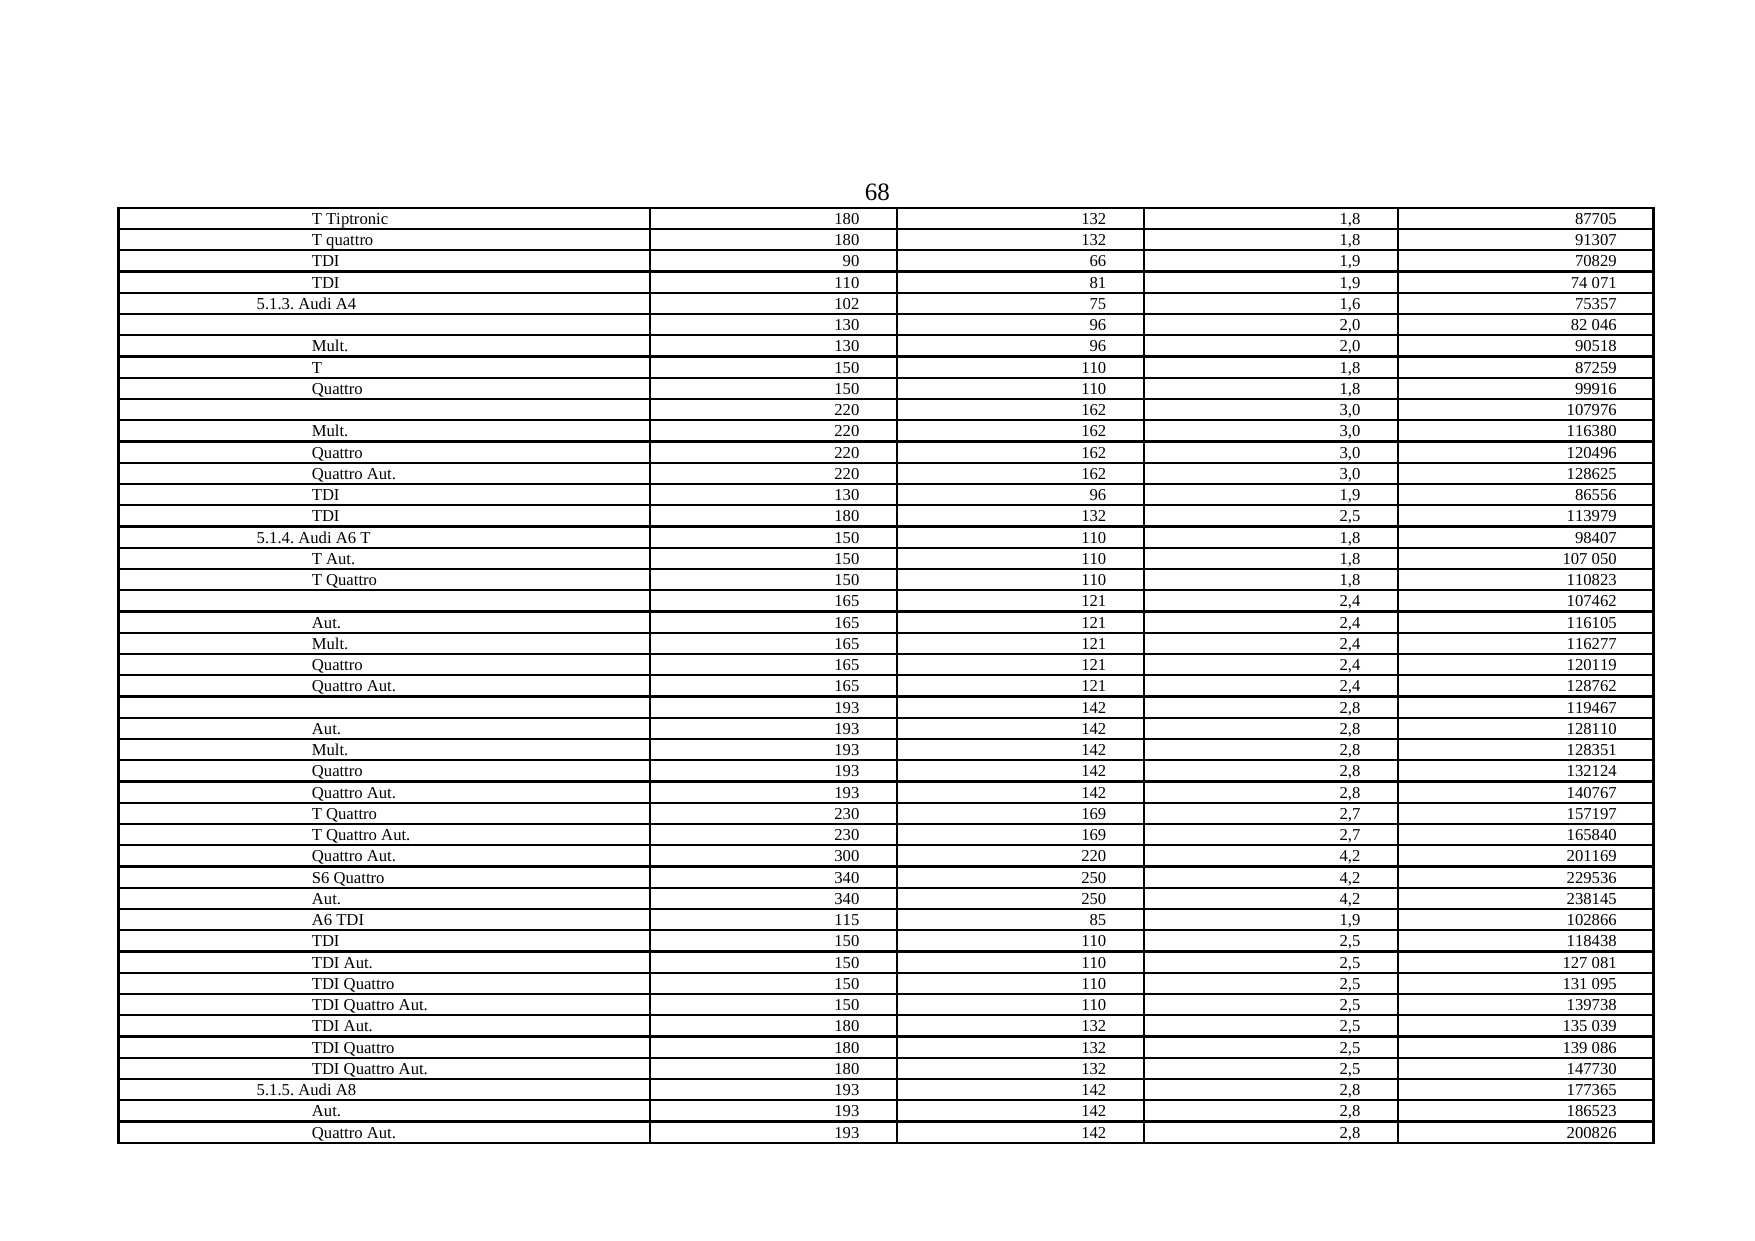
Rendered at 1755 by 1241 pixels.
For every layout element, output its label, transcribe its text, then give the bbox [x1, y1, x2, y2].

table_cell 165 [651, 634, 896, 653]
table_cell 150 [651, 931, 896, 950]
table_cell T Quattro [120, 804, 649, 823]
table_cell 142 [898, 1101, 1143, 1120]
table_cell 85 [898, 910, 1143, 929]
table_cell [120, 315, 649, 334]
table_cell 142 [898, 1123, 1143, 1142]
table_cell TDI Aut. [120, 1016, 649, 1035]
table_cell 2,8 [1145, 740, 1397, 759]
table_cell 4,2 [1145, 889, 1397, 908]
table_cell 2,8 [1145, 1080, 1397, 1099]
table_cell Quattro Aut. [120, 846, 649, 865]
table_cell Mult. [120, 634, 649, 653]
table_cell 162 [898, 443, 1143, 462]
table_cell 150 [651, 974, 896, 993]
table_cell Quattro [120, 655, 649, 674]
table_cell 3,0 [1145, 464, 1397, 483]
table_cell 4,2 [1145, 868, 1397, 887]
table_cell 142 [898, 1080, 1143, 1099]
table_cell 2,7 [1145, 825, 1397, 844]
table_cell 180 [651, 1016, 896, 1035]
table_cell 1,8 [1145, 528, 1397, 547]
table_cell 150 [651, 570, 896, 589]
table_cell [120, 400, 649, 419]
table_cell 120119 [1399, 655, 1652, 674]
table_cell 2,8 [1145, 1123, 1397, 1142]
table_cell 3,0 [1145, 421, 1397, 440]
table_cell T Tiptronic [120, 209, 649, 228]
table_cell 121 [898, 634, 1143, 653]
table_cell TDI Quattro [120, 974, 649, 993]
table_cell TDI Quattro [120, 1038, 649, 1057]
table_cell 110 [898, 379, 1143, 398]
table_cell 4,2 [1145, 846, 1397, 865]
table_cell 140767 [1399, 783, 1652, 802]
table_cell TDI [120, 251, 649, 270]
table_cell T [120, 358, 649, 377]
table_cell 180 [651, 230, 896, 249]
table_cell 70829 [1399, 251, 1652, 270]
table_cell 110 [898, 570, 1143, 589]
table_cell 230 [651, 825, 896, 844]
table_cell 180 [651, 506, 896, 525]
table_cell 96 [898, 336, 1143, 355]
table_cell 1,9 [1145, 485, 1397, 504]
table_cell 96 [898, 315, 1143, 334]
table_cell 121 [898, 655, 1143, 674]
table_cell A6 TDI [120, 910, 649, 929]
table_cell 107462 [1399, 591, 1652, 610]
table_cell 220 [651, 400, 896, 419]
table_cell 102 [651, 294, 896, 313]
table_cell 2,5 [1145, 506, 1397, 525]
table_cell 110 [651, 273, 896, 292]
table_cell T quattro [120, 230, 649, 249]
table_cell [120, 698, 649, 717]
table_cell 128625 [1399, 464, 1652, 483]
table_cell 1,9 [1145, 273, 1397, 292]
table_cell 1,8 [1145, 358, 1397, 377]
table_cell 1,6 [1145, 294, 1397, 313]
table_cell 2,4 [1145, 613, 1397, 632]
table_cell 193 [651, 783, 896, 802]
table_cell 2,5 [1145, 1059, 1397, 1078]
table_cell 250 [898, 889, 1143, 908]
table_cell 1,8 [1145, 379, 1397, 398]
table_cell 162 [898, 400, 1143, 419]
table_cell 128351 [1399, 740, 1652, 759]
table_cell 150 [651, 549, 896, 568]
table_cell 1,8 [1145, 230, 1397, 249]
table_cell 169 [898, 804, 1143, 823]
table_cell 147730 [1399, 1059, 1652, 1078]
table_cell 142 [898, 698, 1143, 717]
table_cell 193 [651, 1101, 896, 1120]
table_cell 110 [898, 528, 1143, 547]
table_cell 2,0 [1145, 315, 1397, 334]
table_cell 2,4 [1145, 676, 1397, 695]
table_cell 132 [898, 1038, 1143, 1057]
table_cell 229536 [1399, 868, 1652, 887]
table_cell Quattro [120, 761, 649, 780]
table_cell 135 039 [1399, 1016, 1652, 1035]
table_cell T Quattro Aut. [120, 825, 649, 844]
table_cell 121 [898, 676, 1143, 695]
table_cell 66 [898, 251, 1143, 270]
table_cell 180 [651, 1059, 896, 1078]
table_cell 110 [898, 974, 1143, 993]
table_cell 1,9 [1145, 910, 1397, 929]
table_cell Aut. [120, 1101, 649, 1120]
table_cell 128762 [1399, 676, 1652, 695]
table_cell 157197 [1399, 804, 1652, 823]
table_cell 177365 [1399, 1080, 1652, 1099]
table_cell Quattro Aut. [120, 676, 649, 695]
table_cell Quattro Aut. [120, 464, 649, 483]
table_cell 110 [898, 358, 1143, 377]
table_cell 99916 [1399, 379, 1652, 398]
table_cell 131 095 [1399, 974, 1652, 993]
table_cell 139738 [1399, 995, 1652, 1014]
table_cell 116105 [1399, 613, 1652, 632]
table_cell 193 [651, 698, 896, 717]
table_cell 2,4 [1145, 591, 1397, 610]
table_cell 193 [651, 740, 896, 759]
table_cell 98407 [1399, 528, 1652, 547]
table_cell 3,0 [1145, 443, 1397, 462]
table_cell 2,8 [1145, 761, 1397, 780]
table_cell 75 [898, 294, 1143, 313]
table_cell 162 [898, 421, 1143, 440]
table_cell 2,8 [1145, 1101, 1397, 1120]
table_cell 230 [651, 804, 896, 823]
table_cell 5.1.5. Audi A8 [120, 1080, 649, 1099]
table_cell 340 [651, 868, 896, 887]
table_cell Mult. [120, 336, 649, 355]
table_cell [120, 591, 649, 610]
table_cell 2,4 [1145, 634, 1397, 653]
table_cell 2,5 [1145, 931, 1397, 950]
table_cell 2,5 [1145, 1016, 1397, 1035]
table_cell 165840 [1399, 825, 1652, 844]
table_cell 96 [898, 485, 1143, 504]
table_cell 193 [651, 761, 896, 780]
table_cell 5.1.3. Audi A4 [120, 294, 649, 313]
table_cell TDI Aut. [120, 953, 649, 972]
table_cell 90518 [1399, 336, 1652, 355]
table_cell 180 [651, 209, 896, 228]
table_cell 90 [651, 251, 896, 270]
table_cell 3,0 [1145, 400, 1397, 419]
table_cell 201169 [1399, 846, 1652, 865]
table_cell 82 046 [1399, 315, 1652, 334]
table_cell 132 [898, 1059, 1143, 1078]
table_cell 110 [898, 549, 1143, 568]
table_cell TDI [120, 506, 649, 525]
table_cell Mult. [120, 740, 649, 759]
table_cell 150 [651, 358, 896, 377]
table_cell 139 086 [1399, 1038, 1652, 1057]
table_cell TDI [120, 485, 649, 504]
table_cell 142 [898, 761, 1143, 780]
table_cell 107 050 [1399, 549, 1652, 568]
table_cell Aut. [120, 719, 649, 738]
table_cell 180 [651, 1038, 896, 1057]
table_cell 142 [898, 783, 1143, 802]
table_cell Quattro [120, 443, 649, 462]
table_cell TDI Quattro Aut. [120, 995, 649, 1014]
table_cell 169 [898, 825, 1143, 844]
table_cell 87705 [1399, 209, 1652, 228]
table_cell 2,5 [1145, 953, 1397, 972]
table_cell 193 [651, 1080, 896, 1099]
table_cell 115 [651, 910, 896, 929]
table_cell 128110 [1399, 719, 1652, 738]
table_cell Quattro Aut. [120, 783, 649, 802]
table_cell 238145 [1399, 889, 1652, 908]
table_cell Quattro [120, 379, 649, 398]
table_cell 142 [898, 719, 1143, 738]
table_cell 130 [651, 315, 896, 334]
table_cell 2,7 [1145, 804, 1397, 823]
table_cell 220 [898, 846, 1143, 865]
table_cell 107976 [1399, 400, 1652, 419]
table_cell Quattro Aut. [120, 1123, 649, 1142]
table_cell 110 [898, 931, 1143, 950]
table_cell T Aut. [120, 549, 649, 568]
table_cell 340 [651, 889, 896, 908]
table_cell 193 [651, 1123, 896, 1142]
table_cell 1,8 [1145, 549, 1397, 568]
table_cell 132 [898, 230, 1143, 249]
table_cell 2,5 [1145, 1038, 1397, 1057]
table_cell Aut. [120, 889, 649, 908]
table_cell Mult. [120, 421, 649, 440]
table_cell 150 [651, 379, 896, 398]
table_cell 121 [898, 613, 1143, 632]
table_cell 102866 [1399, 910, 1652, 929]
table_cell T Quattro [120, 570, 649, 589]
table_cell 165 [651, 655, 896, 674]
table_cell 74 071 [1399, 273, 1652, 292]
table_cell 5.1.4. Audi A6 T [120, 528, 649, 547]
table_cell 130 [651, 336, 896, 355]
table_cell 110 [898, 953, 1143, 972]
table_cell TDI [120, 931, 649, 950]
table_cell 165 [651, 676, 896, 695]
table_cell 113979 [1399, 506, 1652, 525]
table_cell 1,8 [1145, 209, 1397, 228]
table_cell 220 [651, 464, 896, 483]
table_cell S6 Quattro [120, 868, 649, 887]
table_cell 162 [898, 464, 1143, 483]
table_cell 132124 [1399, 761, 1652, 780]
table_cell 300 [651, 846, 896, 865]
table_cell 81 [898, 273, 1143, 292]
table_cell 186523 [1399, 1101, 1652, 1120]
table_cell 2,8 [1145, 783, 1397, 802]
table_cell 220 [651, 443, 896, 462]
table_cell 120496 [1399, 443, 1652, 462]
table_cell 121 [898, 591, 1143, 610]
table_cell 132 [898, 506, 1143, 525]
table_cell 2,8 [1145, 719, 1397, 738]
table_cell 150 [651, 953, 896, 972]
table_cell 193 [651, 719, 896, 738]
table_cell 91307 [1399, 230, 1652, 249]
table_cell 132 [898, 1016, 1143, 1035]
table_cell TDI [120, 273, 649, 292]
table_cell 200826 [1399, 1123, 1652, 1142]
table_cell 1,8 [1145, 570, 1397, 589]
table_cell Aut. [120, 613, 649, 632]
table_cell 110823 [1399, 570, 1652, 589]
table_cell 2,0 [1145, 336, 1397, 355]
table_cell 86556 [1399, 485, 1652, 504]
table_cell 87259 [1399, 358, 1652, 377]
table_cell TDI Quattro Aut. [120, 1059, 649, 1078]
table_cell 2,5 [1145, 974, 1397, 993]
table_cell 150 [651, 995, 896, 1014]
table_cell 150 [651, 528, 896, 547]
table_cell 116380 [1399, 421, 1652, 440]
table_cell 118438 [1399, 931, 1652, 950]
table_cell 2,5 [1145, 995, 1397, 1014]
table_cell 165 [651, 613, 896, 632]
table_cell 132 [898, 209, 1143, 228]
table_cell 2,8 [1145, 698, 1397, 717]
table_cell 116277 [1399, 634, 1652, 653]
table_cell 2,4 [1145, 655, 1397, 674]
table_cell 165 [651, 591, 896, 610]
table_cell 127 081 [1399, 953, 1652, 972]
table_cell 110 [898, 995, 1143, 1014]
table_cell 142 [898, 740, 1143, 759]
table_cell 130 [651, 485, 896, 504]
table_cell 1,9 [1145, 251, 1397, 270]
table_cell 119467 [1399, 698, 1652, 717]
table_cell 220 [651, 421, 896, 440]
table_cell 250 [898, 868, 1143, 887]
table_cell 75357 [1399, 294, 1652, 313]
